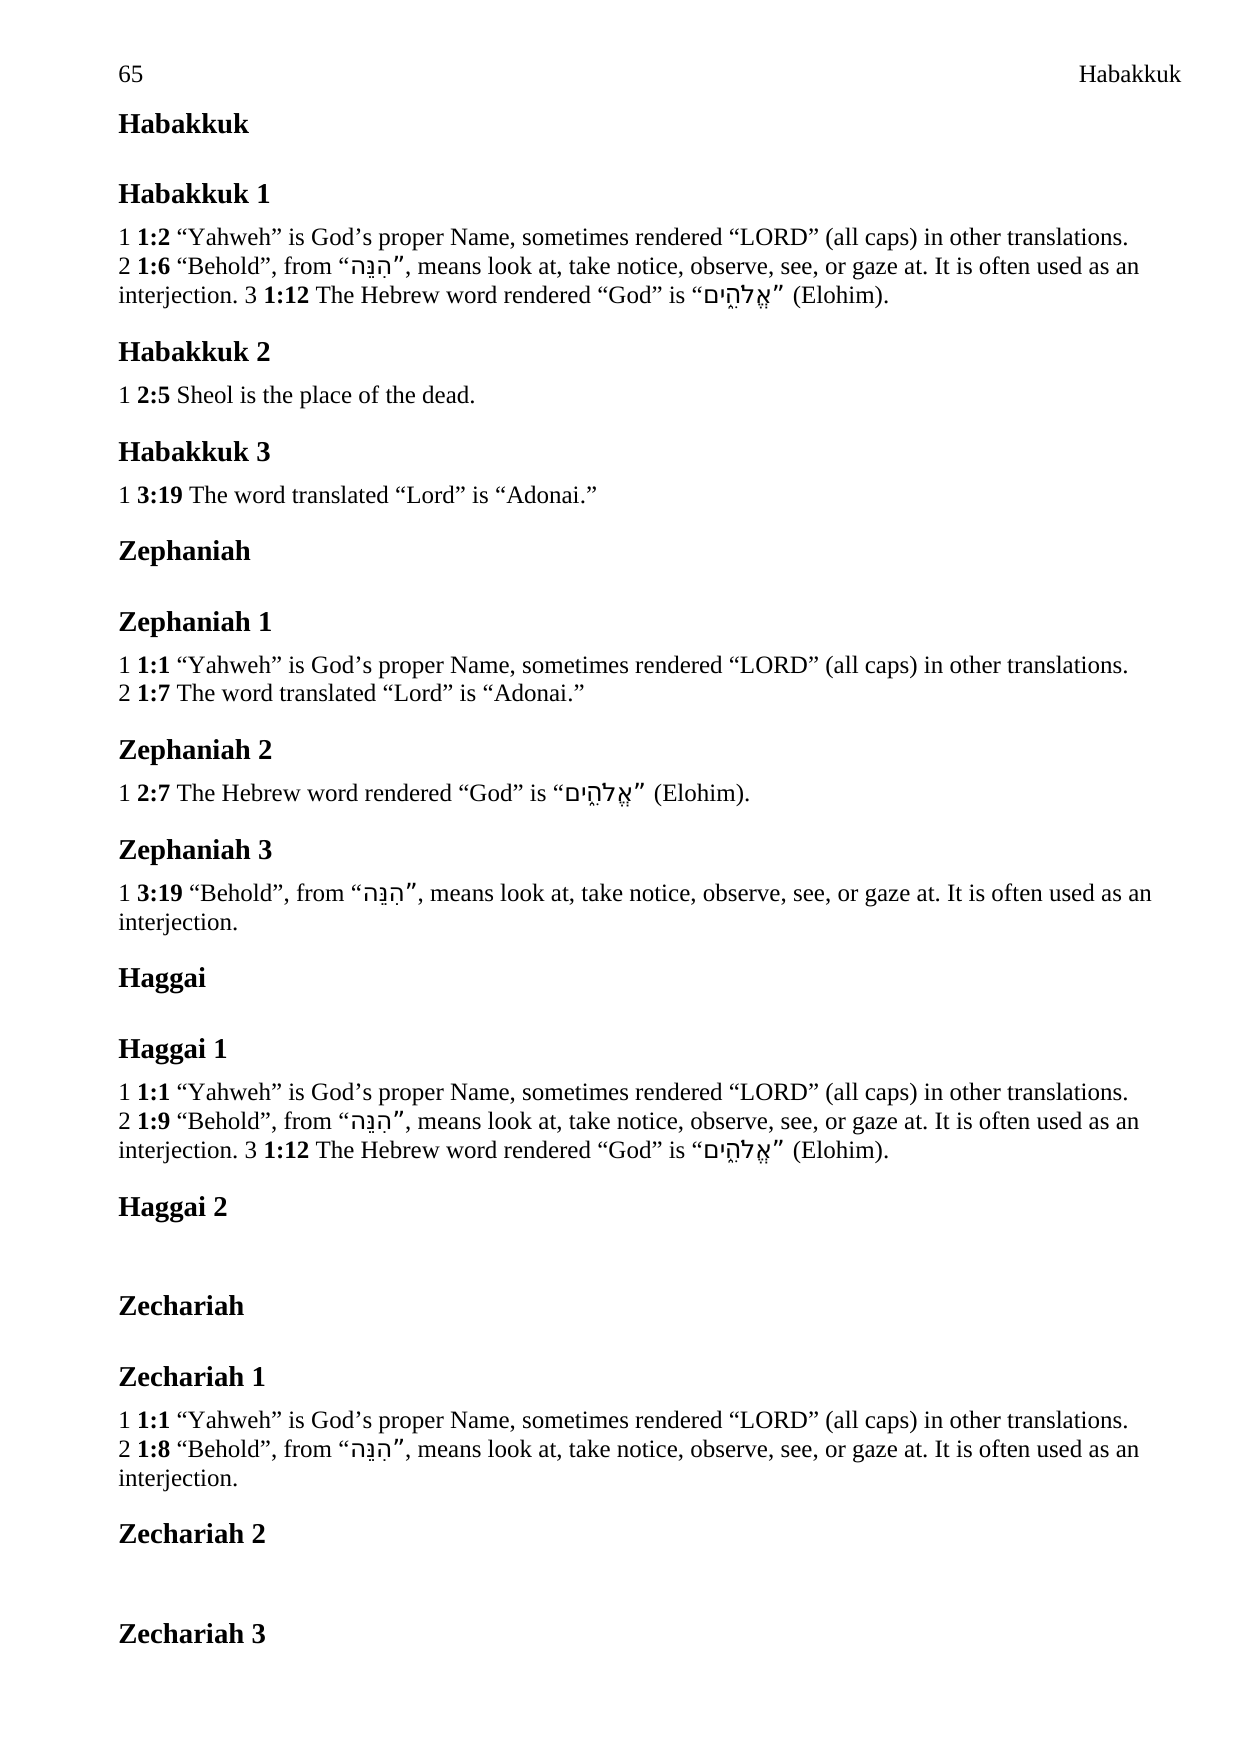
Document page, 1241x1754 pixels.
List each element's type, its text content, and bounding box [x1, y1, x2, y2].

text 1 1:1 “Yahweh” is God’s proper Name, sometimes rendered “LORD” (all caps) in other translations. 2 1:8 “Behold”, from “הִנֵּה”, means look at, take notice, observe, see, or gaze at. It is often used as an interjection. [118, 1405, 1181, 1492]
subtitle Haggai 2 [118, 1189, 1181, 1222]
subtitle Zechariah 3 [118, 1616, 1181, 1649]
subtitle Zephaniah 1 [118, 604, 1181, 637]
text 1 3:19 “Behold”, from “הִנֵּה”, means look at, take notice, observe, see, or gaze at. It is often used as an interjection. [118, 878, 1181, 936]
text 1 1:1 “Yahweh” is God’s proper Name, sometimes rendered “LORD” (all caps) in other translations. 2 1:7 The word translated “Lord” is “Adonai.” [118, 650, 1181, 707]
subtitle Zechariah 1 [118, 1359, 1181, 1392]
text 1 2:5 Sheol is the place of the dead. [118, 380, 1181, 409]
text 1 3:19 The word translated “Lord” is “Adonai.” [118, 480, 1181, 508]
subtitle Habakkuk 1 [118, 177, 1181, 210]
text 1 2:7 The Hebrew word rendered “God” is “אֱלֹהִ֑ים” (Elohim). [118, 778, 1181, 807]
subtitle Zephaniah [118, 533, 1181, 567]
text 1 1:2 “Yahweh” is God’s proper Name, sometimes rendered “LORD” (all caps) in other translations. 2 1:6 “Behold”, from “הִנֵּה”, means look at, take notice, observe, see, or gaze at. It is often used as an interjection. 3 1:12 The Hebrew word rendered “God” is “אֱלֹהִ֑ים” (Elohim). [118, 222, 1181, 310]
subtitle Zechariah [118, 1289, 1181, 1322]
subtitle Habakkuk 2 [118, 335, 1181, 368]
subtitle Haggai [118, 961, 1181, 994]
subtitle Habakkuk 3 [118, 434, 1181, 467]
subtitle Zechariah 2 [118, 1517, 1181, 1550]
text 1 1:1 “Yahweh” is God’s proper Name, sometimes rendered “LORD” (all caps) in other translations. 2 1:9 “Behold”, from “הִנֵּה”, means look at, take notice, observe, see, or gaze at. It is often used as an interjection. 3 1:12 The Hebrew word rendered “God” is “אֱלֹהִ֑ים” (Elohim). [118, 1077, 1181, 1164]
subtitle Habakkuk [118, 106, 1181, 139]
subtitle Haggai 1 [118, 1031, 1181, 1064]
subtitle Zephaniah 3 [118, 832, 1181, 865]
subtitle Zephaniah 2 [118, 732, 1181, 765]
